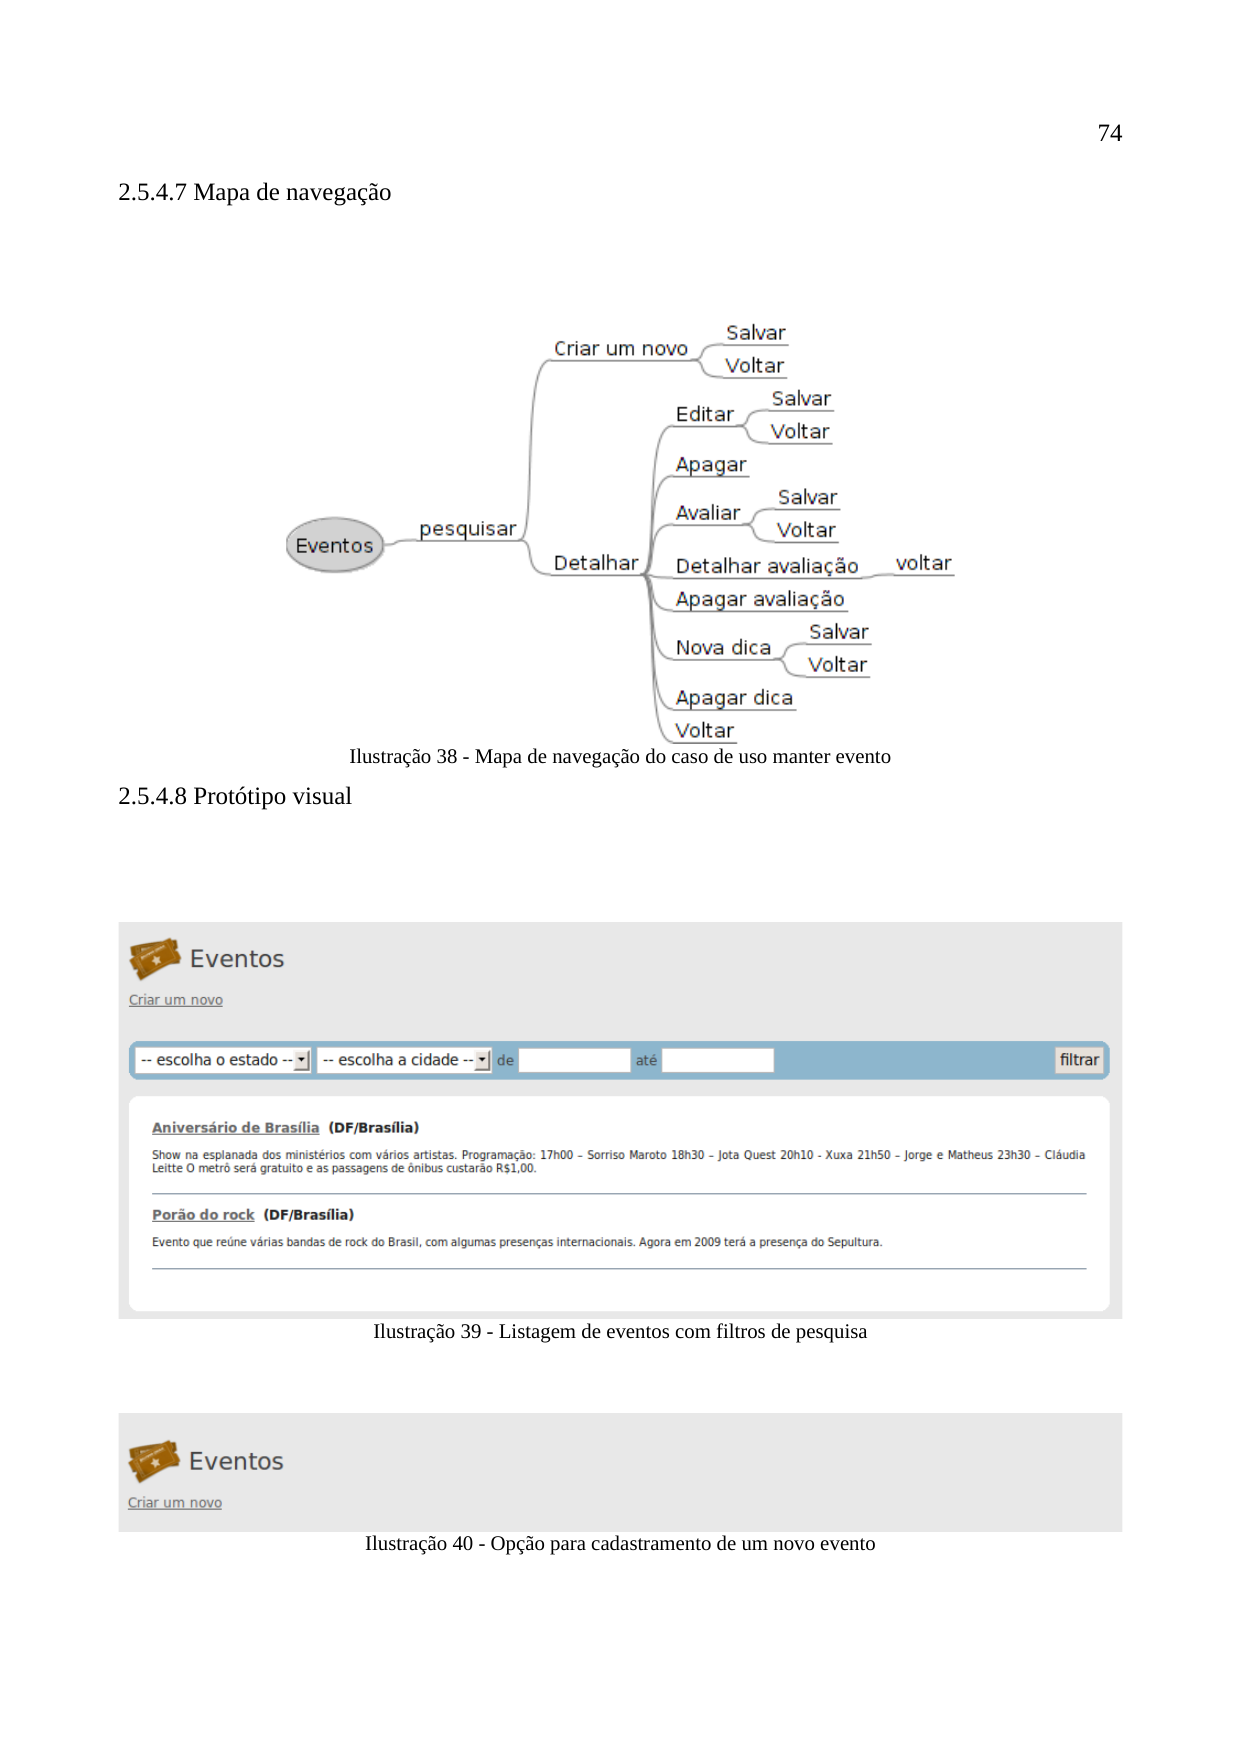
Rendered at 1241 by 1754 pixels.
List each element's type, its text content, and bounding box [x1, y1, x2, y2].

picture [118, 1413, 1123, 1532]
text Ilustração 40 - Opção para cadastramento de um novo evento [118, 1532, 1122, 1555]
picture [118, 922, 1123, 1319]
picture [286, 319, 955, 744]
text Ilustração 38 - Mapa de navegação do caso de uso manter evento [286, 744, 954, 768]
subtitle Mapa de navegação [118, 177, 1122, 206]
text Ilustração 39 - Listagem de eventos com filtros de pesquisa [118, 1319, 1122, 1343]
subtitle Protótipo visual [118, 781, 1122, 809]
